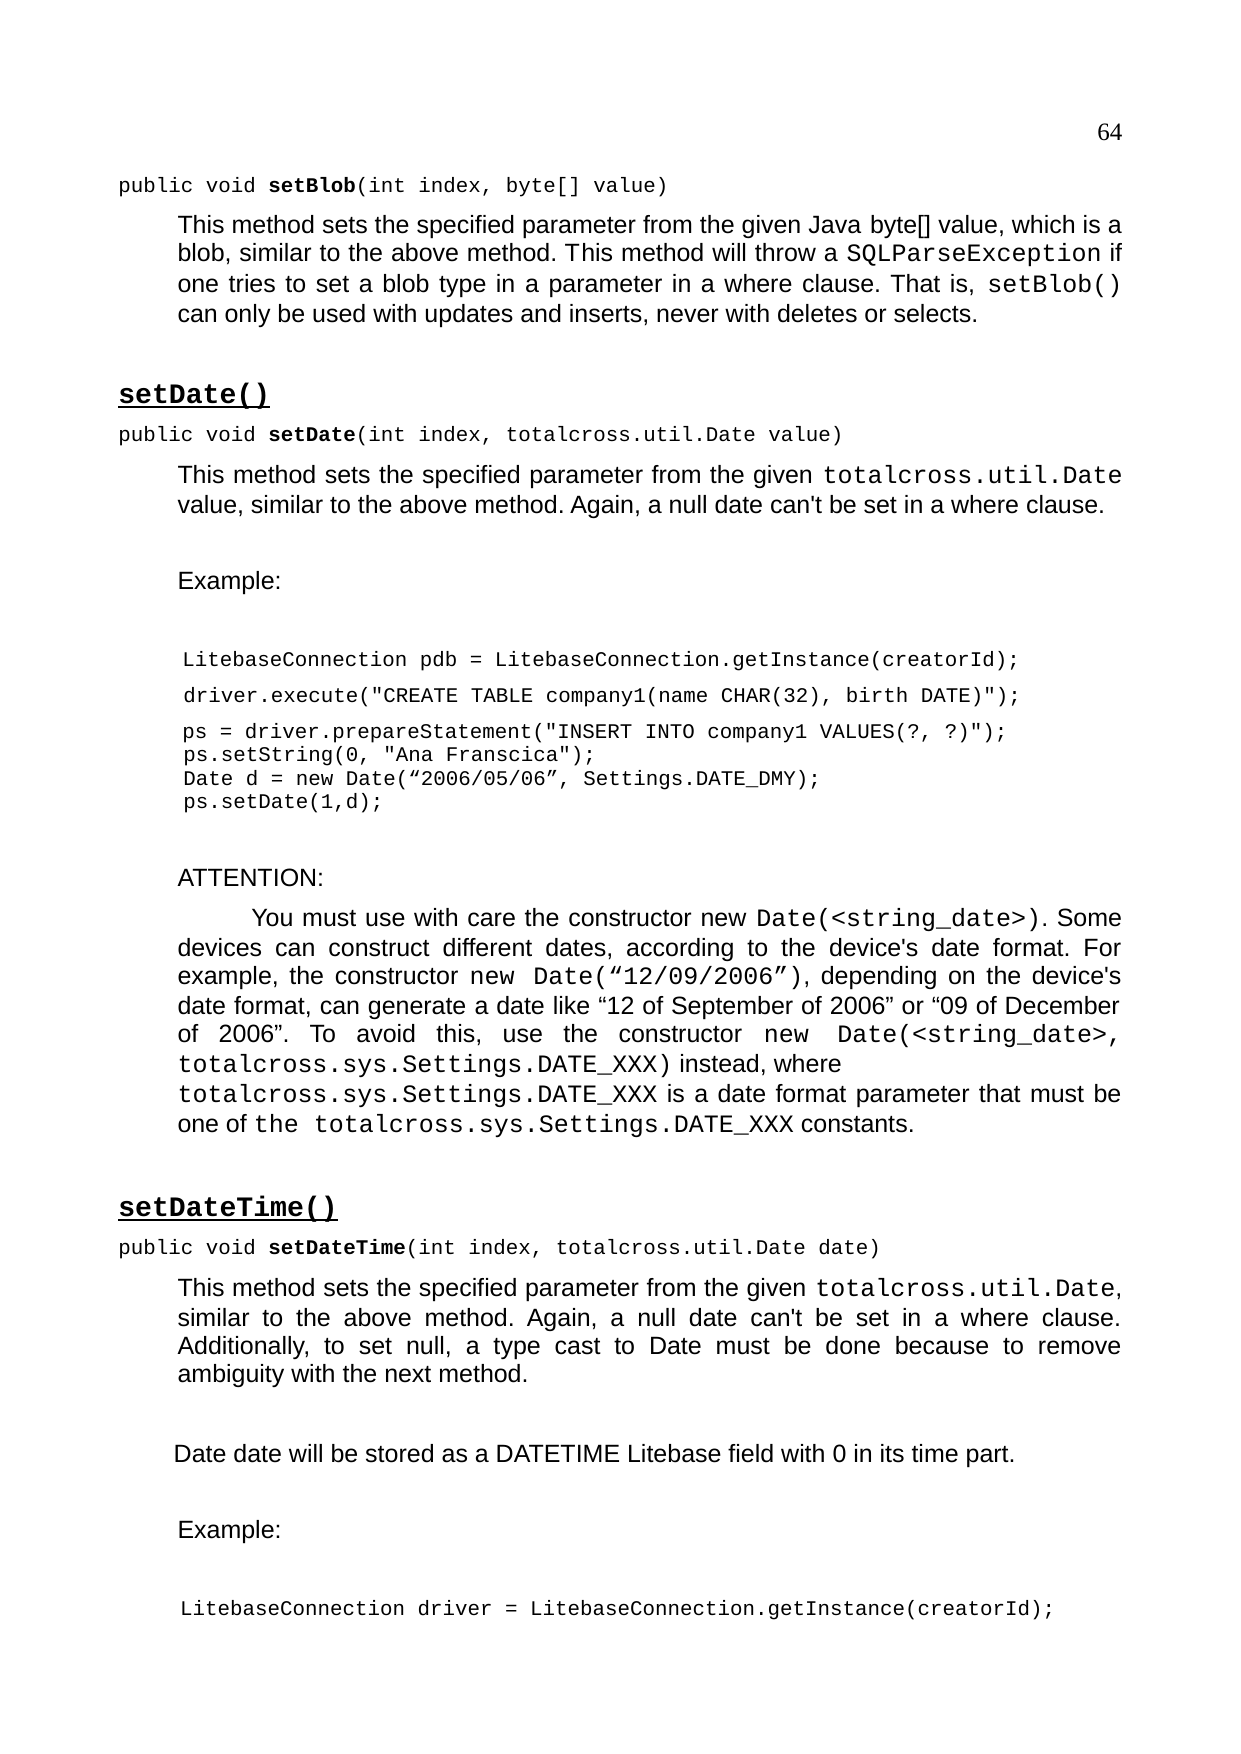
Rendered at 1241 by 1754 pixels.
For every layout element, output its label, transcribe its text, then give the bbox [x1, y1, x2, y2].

text ps = driver.prepareStatement("INSERT INTO company1 VALUES(?, ?)"); ps.setString(0, "Ana Franscica"); Date d = new Date(“2006/05/06”, Settings.DATE_DMY); ps.setDate(1,d); [108, 721, 1122, 815]
text LitebaseConnection pdb = LitebaseConnection.getInstance(creatorId); [108, 647, 1122, 672]
text public void setBlob(int index, byte[] value) [118, 175, 1122, 199]
list Date date will be stored as a DATETIME Litebase field with 0 in its time part. [118, 1440, 1122, 1468]
text public void setDate(int index, totalcross.util.Date value) [118, 424, 1122, 448]
text LitebaseConnection driver = LitebaseConnection.getInstance(creatorId); [106, 1597, 1122, 1622]
text driver.execute("CREATE TABLE company1(name CHAR(32), birth DATE)"); [108, 684, 1122, 708]
subtitle setDateTime() [118, 1193, 1122, 1225]
subtitle setDate() [118, 380, 1122, 412]
list This method sets the specified parameter from the given Java byte[] value, which is a blob, similar to the above method. This method will throw a SQLParseException if one tries to set a blob type in a parameter in a where clause. That is, setBlob() can only be used with updates and inserts, never with deletes or selects. [177, 211, 1122, 327]
text You must use with care the constructor new Date(<string_date>). Some devices can construct different dates, according to the device's date format. For example, the constructor new Date(“12/09/2006”), depending on the device's date format, can generate a date like “12 of September of 2006” or “09 of December of 2006”. To avoid this, use the constructor new Date(<string_date>, totalcross.sys.Settings.DATE_XXX) instead, where totalcross.sys.Settings.DATE_XXX is a date format parameter that must be one of the totalcross.sys.Settings.DATE_XXX constants. [177, 904, 1122, 1140]
subtitle Example: [177, 566, 1122, 594]
text public void setDateTime(int index, totalcross.util.Date date) [118, 1237, 1122, 1261]
list ATTENTION: [177, 864, 1122, 892]
list This method sets the specified parameter from the given totalcross.util.Date, similar to the above method. Again, a null date can't be set in a where clause. Additionally, to set null, a type cast to Date must be done because to remove ambiguity with the next method. [177, 1273, 1122, 1387]
list This method sets the specified parameter from the given totalcross.util.Date value, similar to the above method. Again, a null date can't be set in a where clause. [177, 460, 1122, 518]
subtitle Example: [177, 1516, 1122, 1544]
